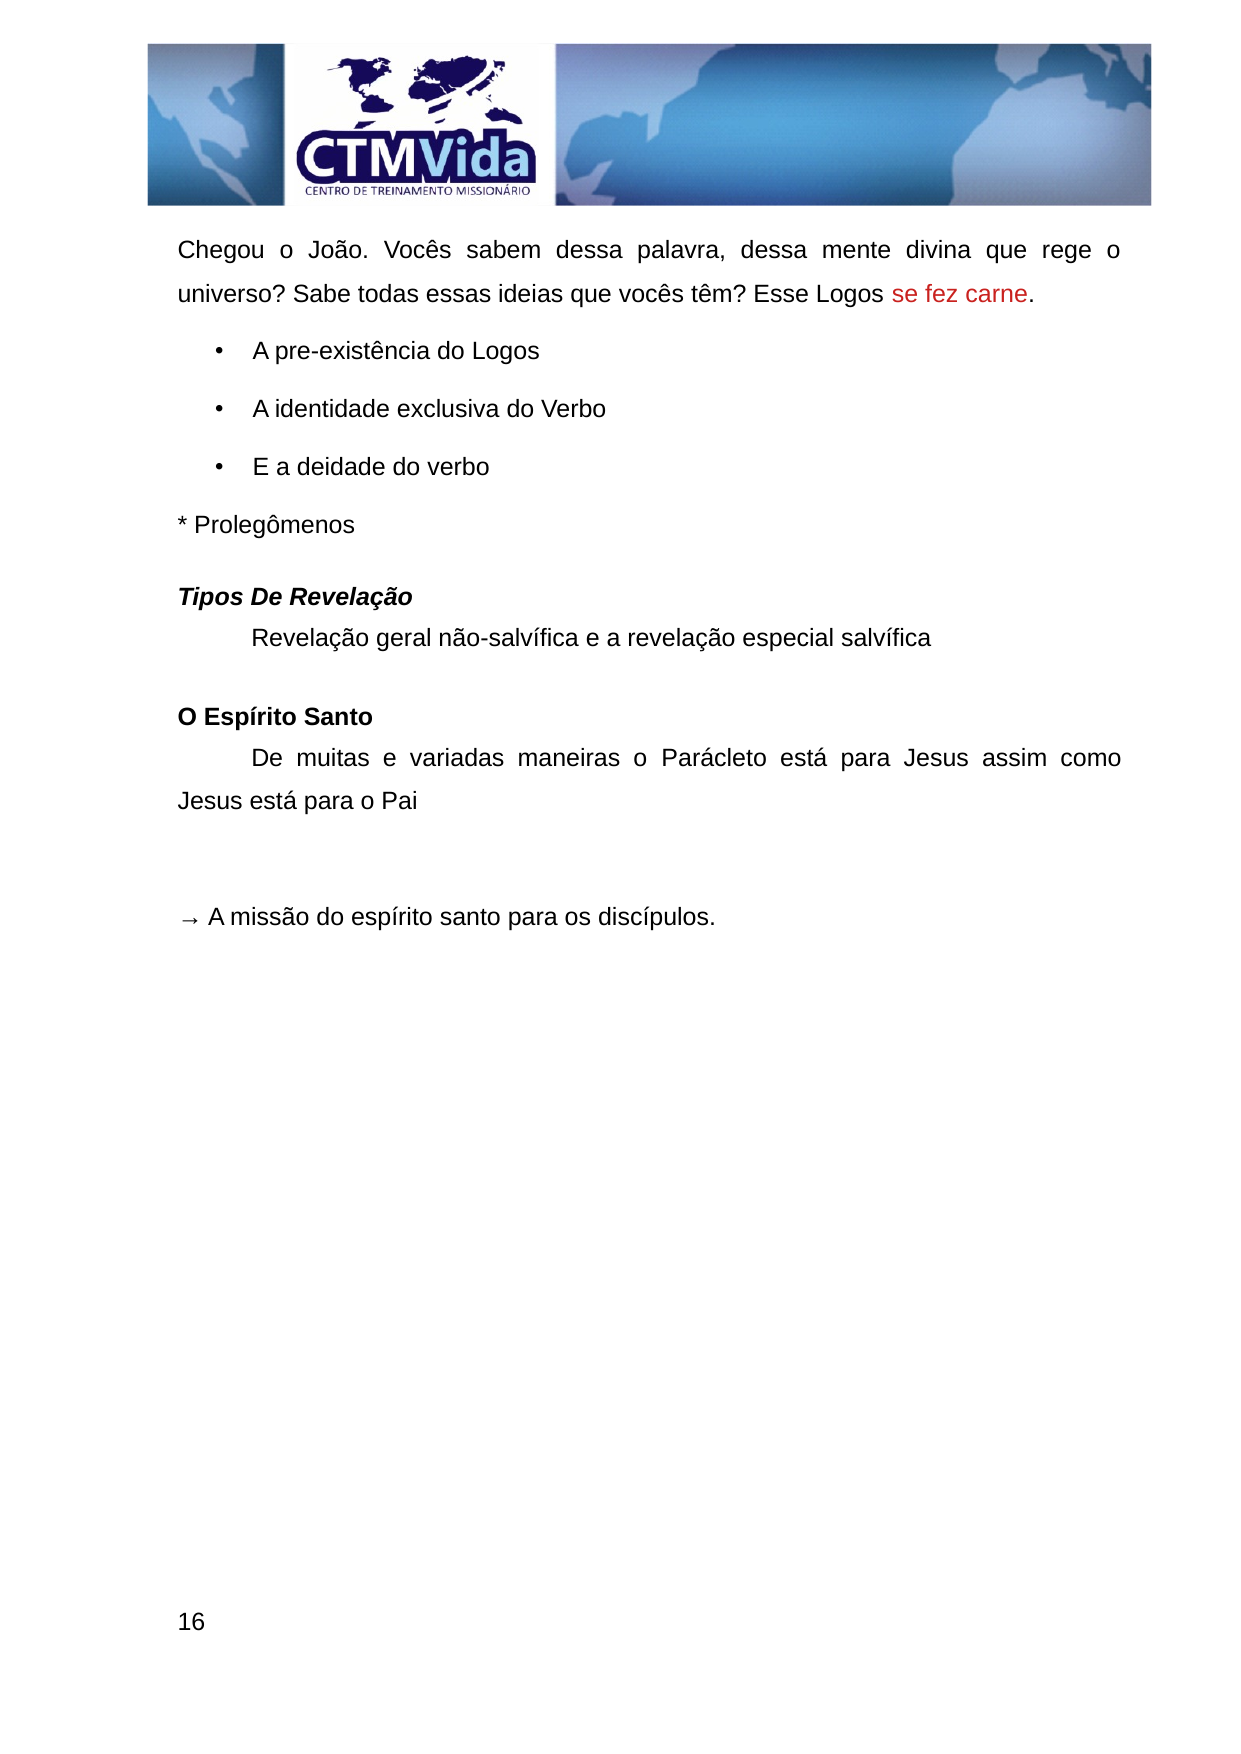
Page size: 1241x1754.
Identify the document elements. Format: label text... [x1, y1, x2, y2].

text → A missão do espírito santo para os discípulos. [177, 902, 1122, 930]
text Revelação geral não-salvífica e a revelação especial salvífica [177, 623, 1122, 652]
picture [147, 43, 1152, 206]
list E a deidade do verbo [215, 452, 1122, 481]
subtitle O espírito Santo [177, 702, 1122, 731]
text De muitas e variadas maneiras o Parácleto está para Jesus assim como Jesus está para o Pai [177, 743, 1122, 815]
subtitle Tipos de revelação [177, 582, 1122, 611]
list A pre-existência do Logos [215, 336, 1122, 365]
text * Prolegômenos [177, 510, 1122, 538]
list A identidade exclusiva do Verbo [215, 394, 1122, 423]
text Chegou o João. Vocês sabem dessa palavra, dessa mente divina que rege o universo? Sabe todas essas ideias que vocês têm? Esse Logos se fez carne. [177, 235, 1122, 307]
